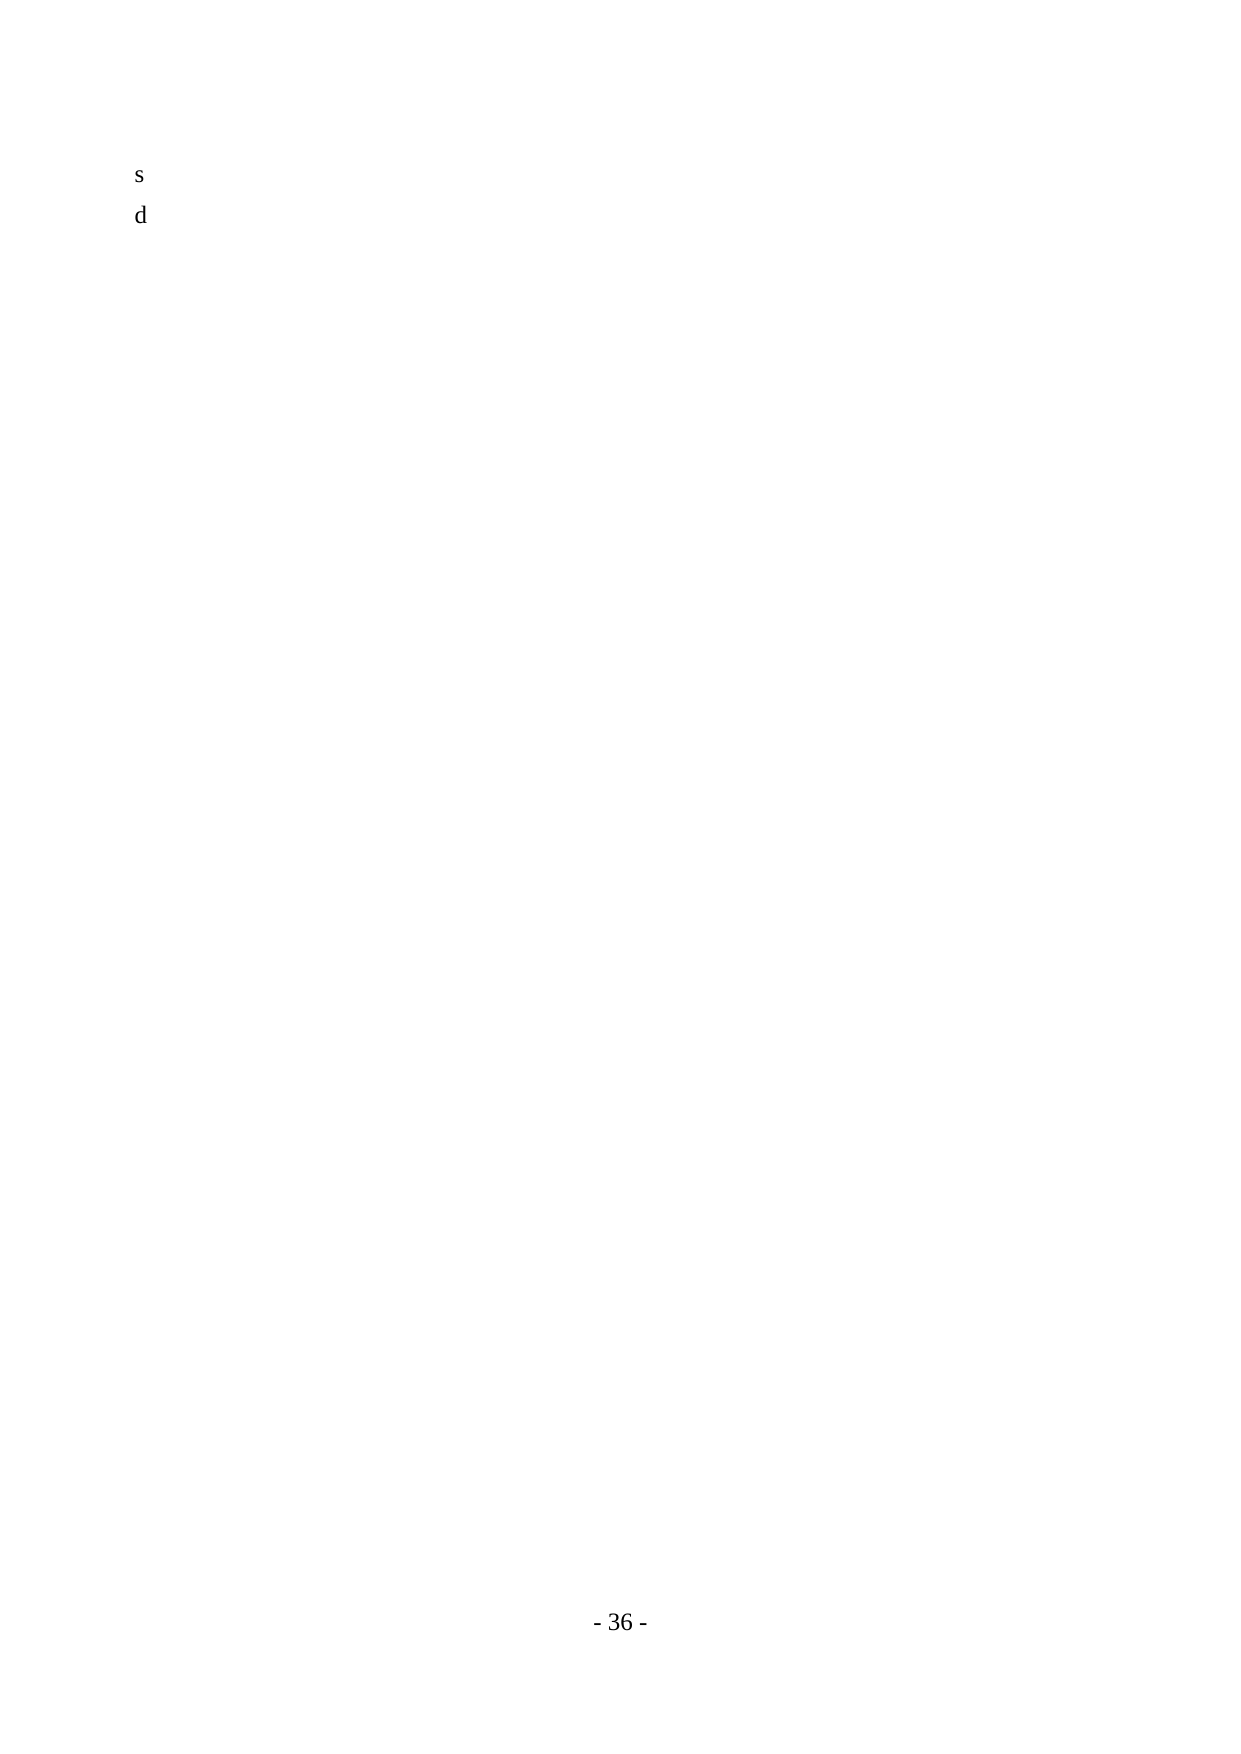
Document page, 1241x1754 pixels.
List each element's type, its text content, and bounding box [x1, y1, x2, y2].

text s [118, 159, 1122, 188]
text d [118, 201, 1122, 229]
